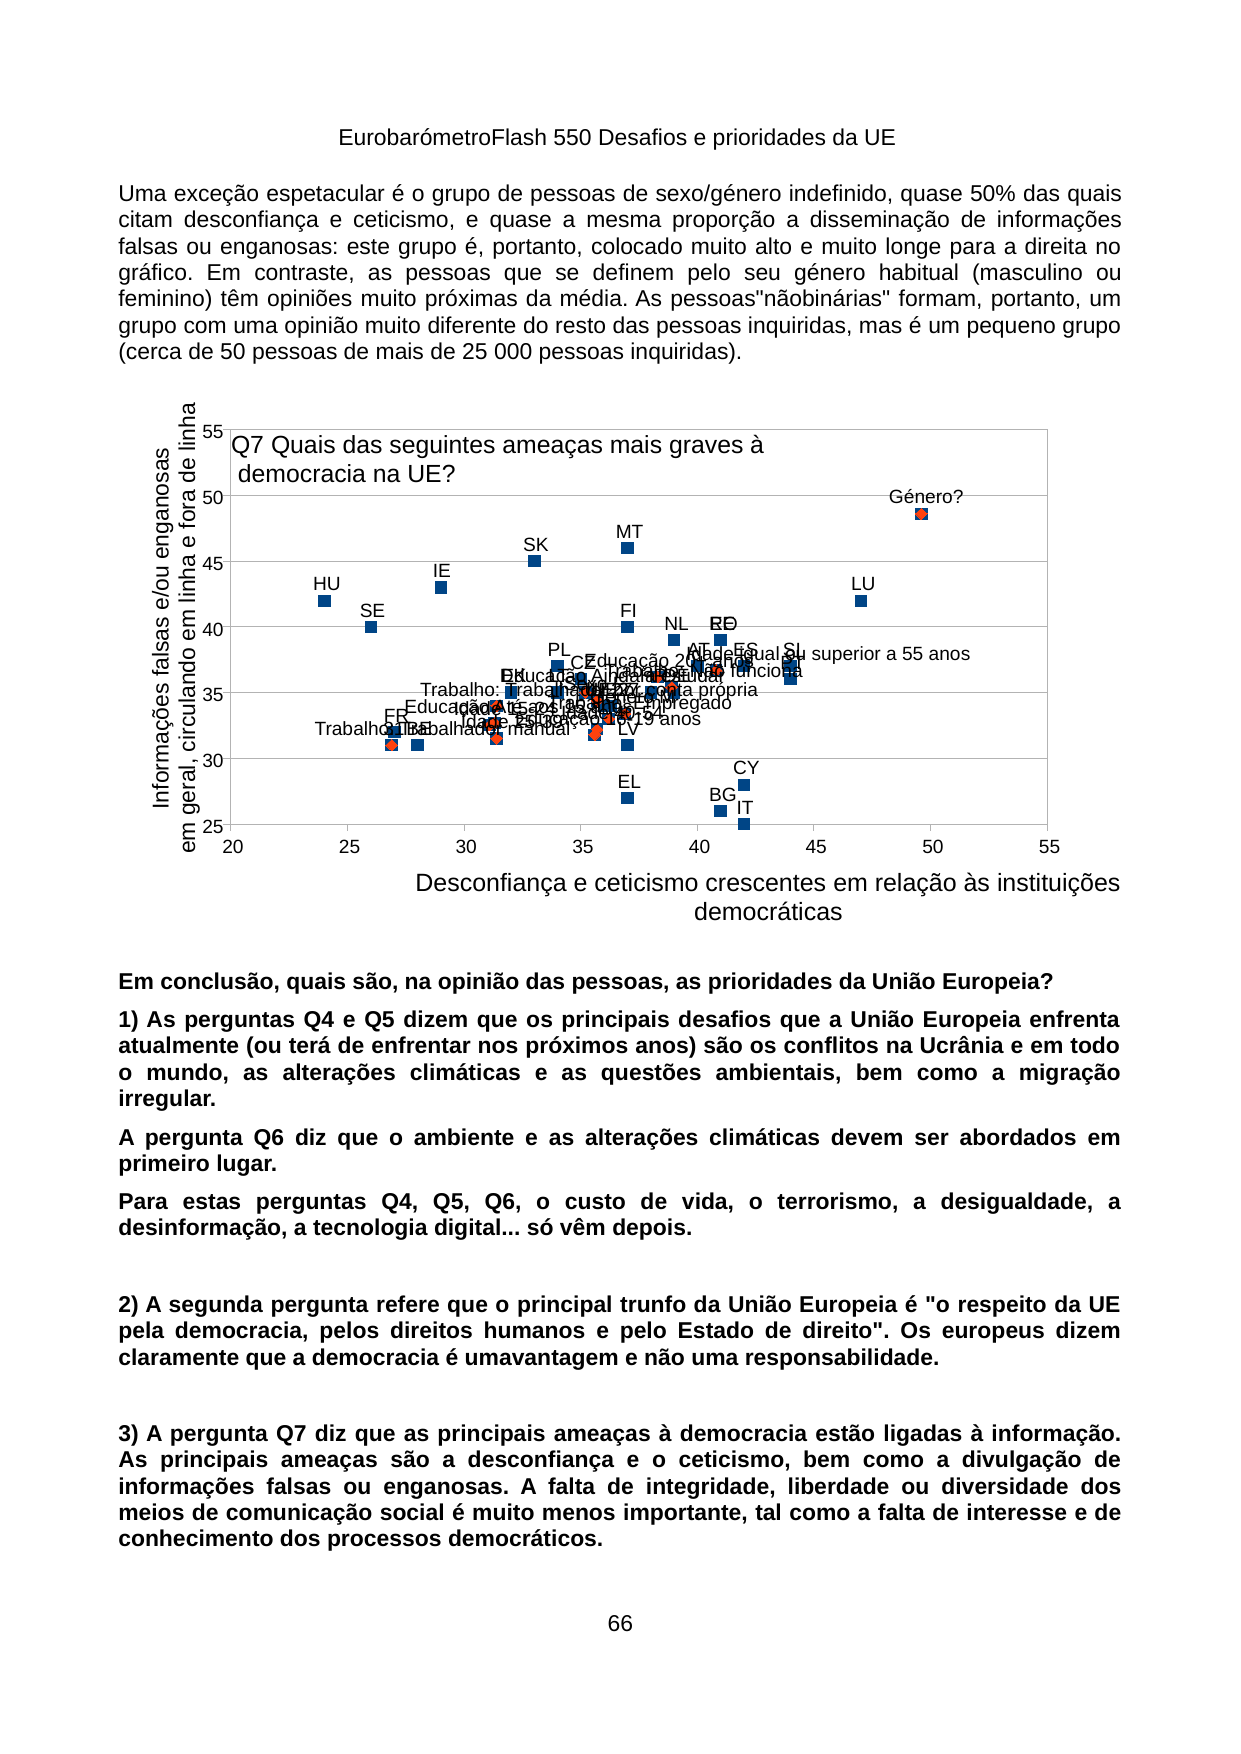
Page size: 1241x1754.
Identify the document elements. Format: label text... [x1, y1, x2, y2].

text Uma exceção espetacular é o grupo de pessoas de sexo/género indefinido, quase 50% das quais citam desconfiança e ceticismo, e quase a mesma proporção a disseminação de informações falsas ou enganosas: este grupo é, portanto, colocado muito alto e muito longe para a direita no gráfico. Em contraste, as pessoas que se definem pelo seu género habitual (masculino ou feminino) têm opiniões muito próximas da média. As pessoas"nãobinárias" formam, portanto, um grupo com uma opinião muito diferente do resto das pessoas inquiridas, mas é um pequeno grupo (cerca de 50 pessoas de mais de 25 000 pessoas inquiridas). [118, 180, 1122, 364]
text 2) A segunda pergunta refere que o principal trunfo da União Europeia é "o respeito da UE pela democracia, pelos direitos humanos e pelo Estado de direito". Os europeus dizem claramente que a democracia é umavantagem e não uma responsabilidade. [118, 1291, 1122, 1370]
text 1) As perguntas Q4 e Q5 dizem que os principais desafios que a União Europeia enfrenta atualmente (ou terá de enfrentar nos próximos anos) são os conflitos na Ucrânia e em todo o mundo, as alterações climáticas e as questões ambientais, bem como a migração irregular. [118, 1006, 1122, 1112]
text 3) A pergunta Q7 diz que as principais ameaças à democracia estão ligadas à informação. As principais ameaças são a desconfiança e o ceticismo, bem como a divulgação de informações falsas ou enganosas. A falta de integridade, liberdade ou diversidade dos meios de comunicação social é muito menos importante, tal como a falta de interesse e de conhecimento dos processos democráticos. [118, 1420, 1122, 1552]
text Para estas perguntas Q4, Q5, Q6, o custo de vida, o terrorismo, a desigualdade, a desinformação, a tecnologia digital... só vêm depois. [118, 1188, 1122, 1241]
text Em conclusão, quais são, na opinião das pessoas, as prioridades da União Europeia? [118, 968, 1122, 994]
text A pergunta Q6 diz que o ambiente e as alterações climáticas devem ser abordados em primeiro lugar. [118, 1123, 1122, 1176]
